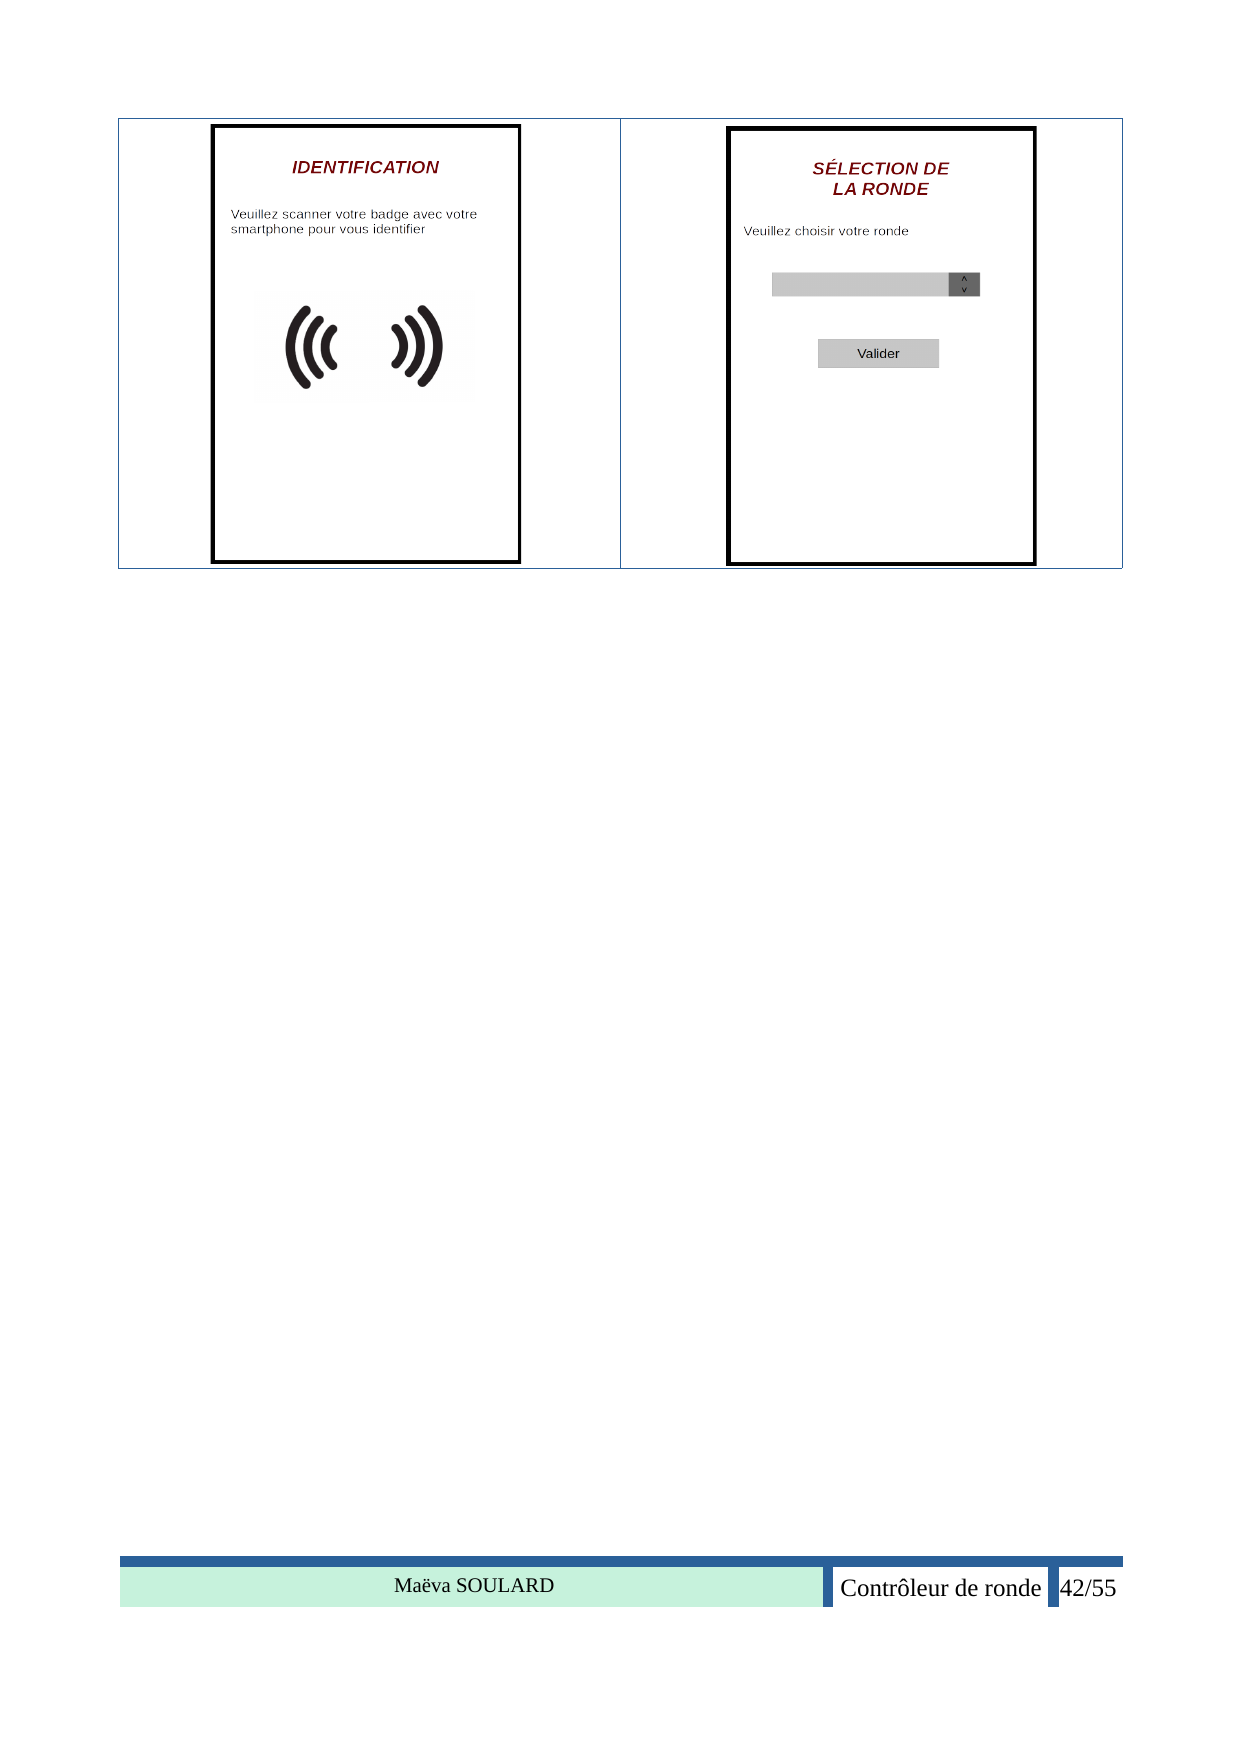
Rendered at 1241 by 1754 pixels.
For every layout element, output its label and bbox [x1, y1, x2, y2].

table_header [621, 119, 1122, 567]
picture [726, 126, 1037, 566]
picture [210, 124, 522, 564]
table_header [119, 119, 620, 567]
